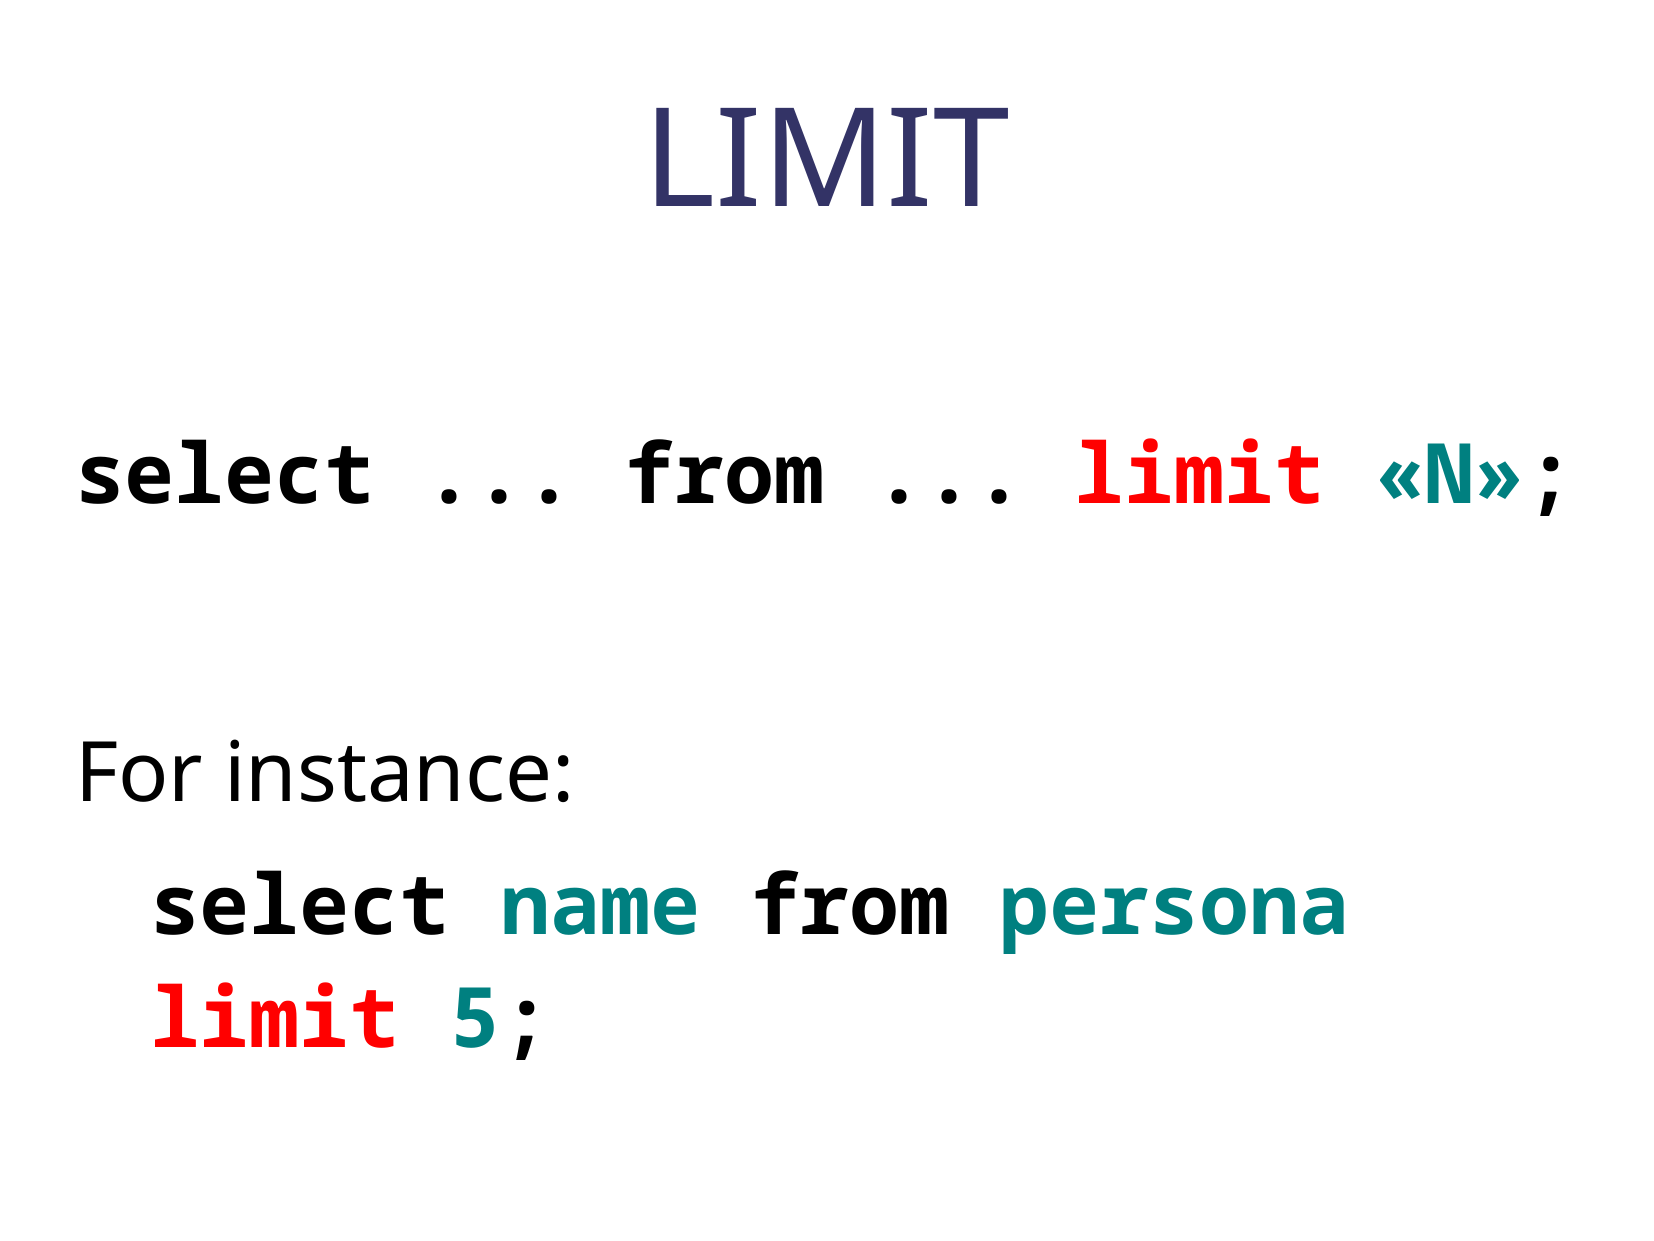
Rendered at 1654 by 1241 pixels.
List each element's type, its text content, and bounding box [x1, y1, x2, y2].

text_box select name from persona limit 5; [150, 865, 1654, 1055]
subtitle select ... from ... limit «N»; [75, 391, 1613, 551]
text_box For instance: [75, 675, 1654, 865]
title LIMIT [82, 56, 1571, 250]
